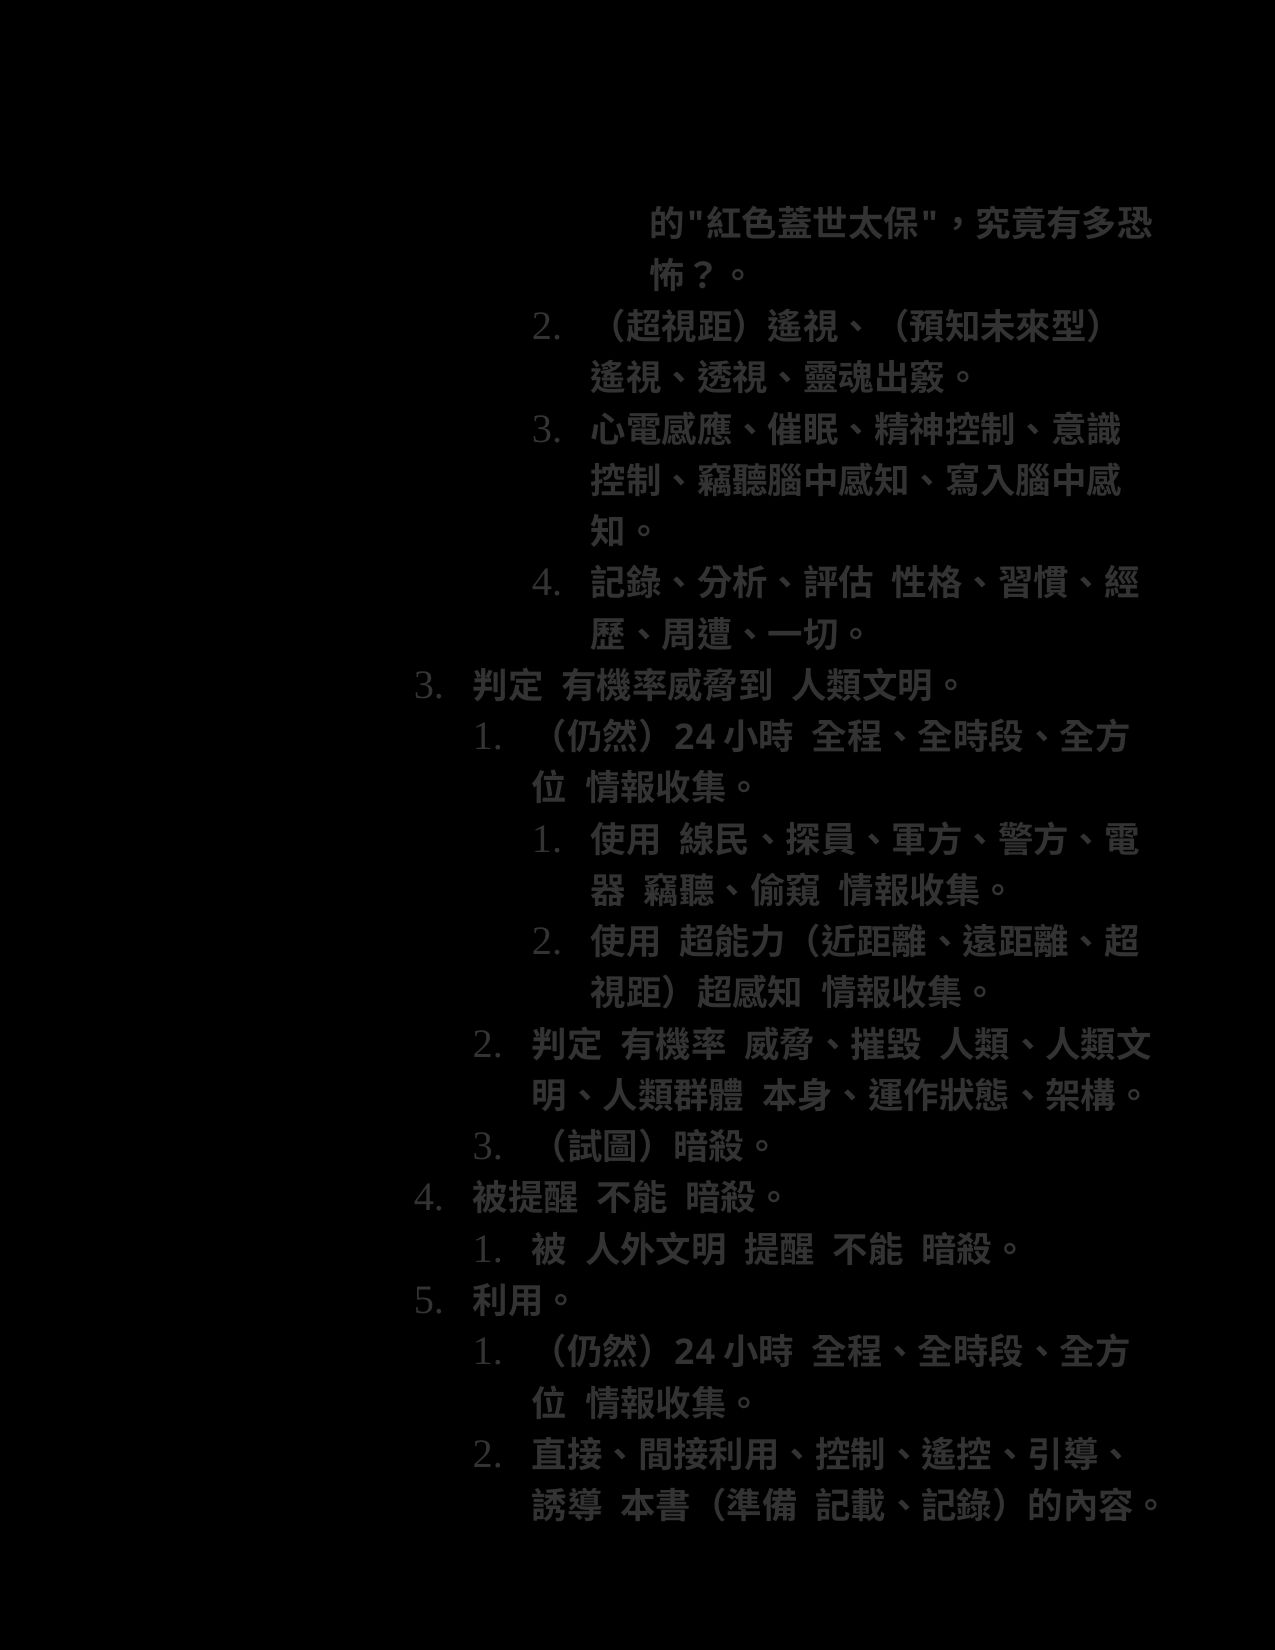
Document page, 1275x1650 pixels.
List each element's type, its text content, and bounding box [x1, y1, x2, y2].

list 利用。 [413, 1272, 1157, 1323]
list 判定 有機率 威脅、摧毀 人類、人類文明、人類群體 本身、運作狀態、架構。 [472, 1016, 1157, 1118]
list 使用 線民、探員、軍方、警方、電器 竊聽、偷窺 情報收集。 [532, 811, 1157, 913]
list （仍然）24小時 全程、全時段、全方位 情報收集。 [472, 708, 1157, 811]
list 直接、間接利用、控制、遙控、引導、誘導 本書（準備 記載、記錄）的內容。 [472, 1426, 1157, 1529]
list 心電感應、催眠、精神控制、意識控制、竊聽腦中感知、寫入腦中感知。 [532, 401, 1157, 555]
list 判定 有機率威脅到 人類文明。 [413, 657, 1157, 708]
list 被提醒 不能 暗殺。 [413, 1170, 1157, 1221]
list 記錄、分析、評估 性格、習慣、經歷、周遭、一切。 [532, 555, 1157, 657]
list 的"紅色蓋世太保"，究竟有多恐怖？。 [591, 196, 1157, 298]
list （試圖）暗殺。 [472, 1118, 1157, 1170]
list 使用 超能力（近距離、遠距離、超視距）超感知 情報收集。 [532, 913, 1157, 1016]
list 被 人外文明 提醒 不能 暗殺。 [472, 1221, 1157, 1272]
list （超視距）遙視、（預知未來型）遙視、透視、靈魂出竅。 [532, 298, 1157, 401]
list （仍然）24小時 全程、全時段、全方位 情報收集。 [472, 1323, 1157, 1426]
